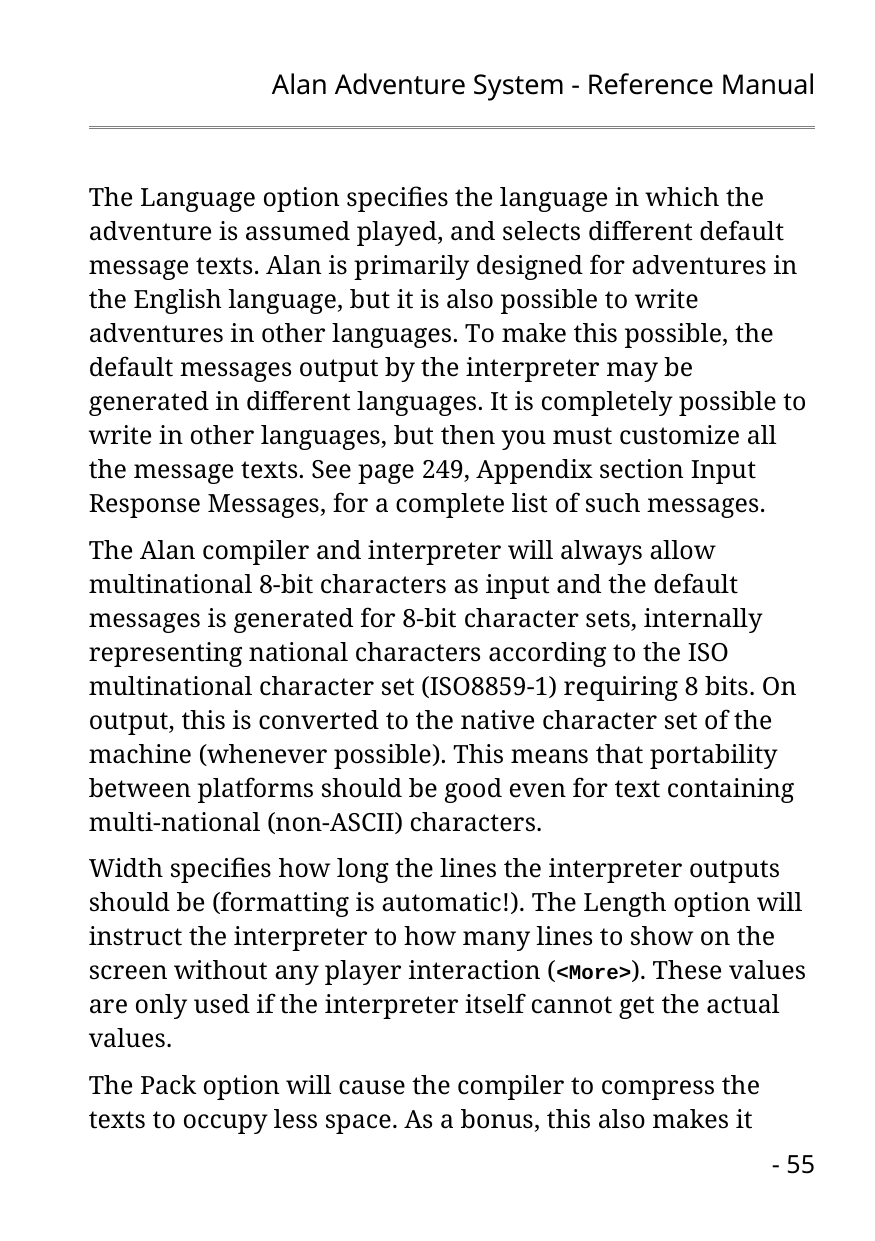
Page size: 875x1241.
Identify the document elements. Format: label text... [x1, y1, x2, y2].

text The Alan compiler and interpreter will always allow multinational 8-bit char­acters as input and the default messages is generated for 8-bit character sets, internally representing national characters according to the ISO multinational character set (ISO8859-1) requiring 8 bits. On output, this is converted to the native character set of the machine (whenever possible). This means that portability between platforms should be good even for text containing multi-national (non-ASCII) characters. [88, 533, 815, 838]
text The Pack option will cause the compiler to compress the texts to occupy less space. As a bonus, this also makes it [88, 1068, 815, 1136]
text Width specifies how long the lines the interpreter outputs should be (format­ting is automatic!). The Length option will instruct the interpreter to how many lines to show on the screen without any player interaction (<More>). These values are only used if the interpreter itself cannot get the actual values. [88, 851, 815, 1055]
text The Language option specifies the language in which the adventure is assumed played, and selects different default message texts. Alan is primarily de­signed for adventures in the English language, but it is also possible to write adventures in other languages. To make this possible, the default messages output by the interpreter may be generated in different languages. It is completely possible to write in other languages, but then you must customize all the message texts. See page 200, Appendix section Input Response Messages, for a complete list of such messages. [88, 180, 815, 520]
